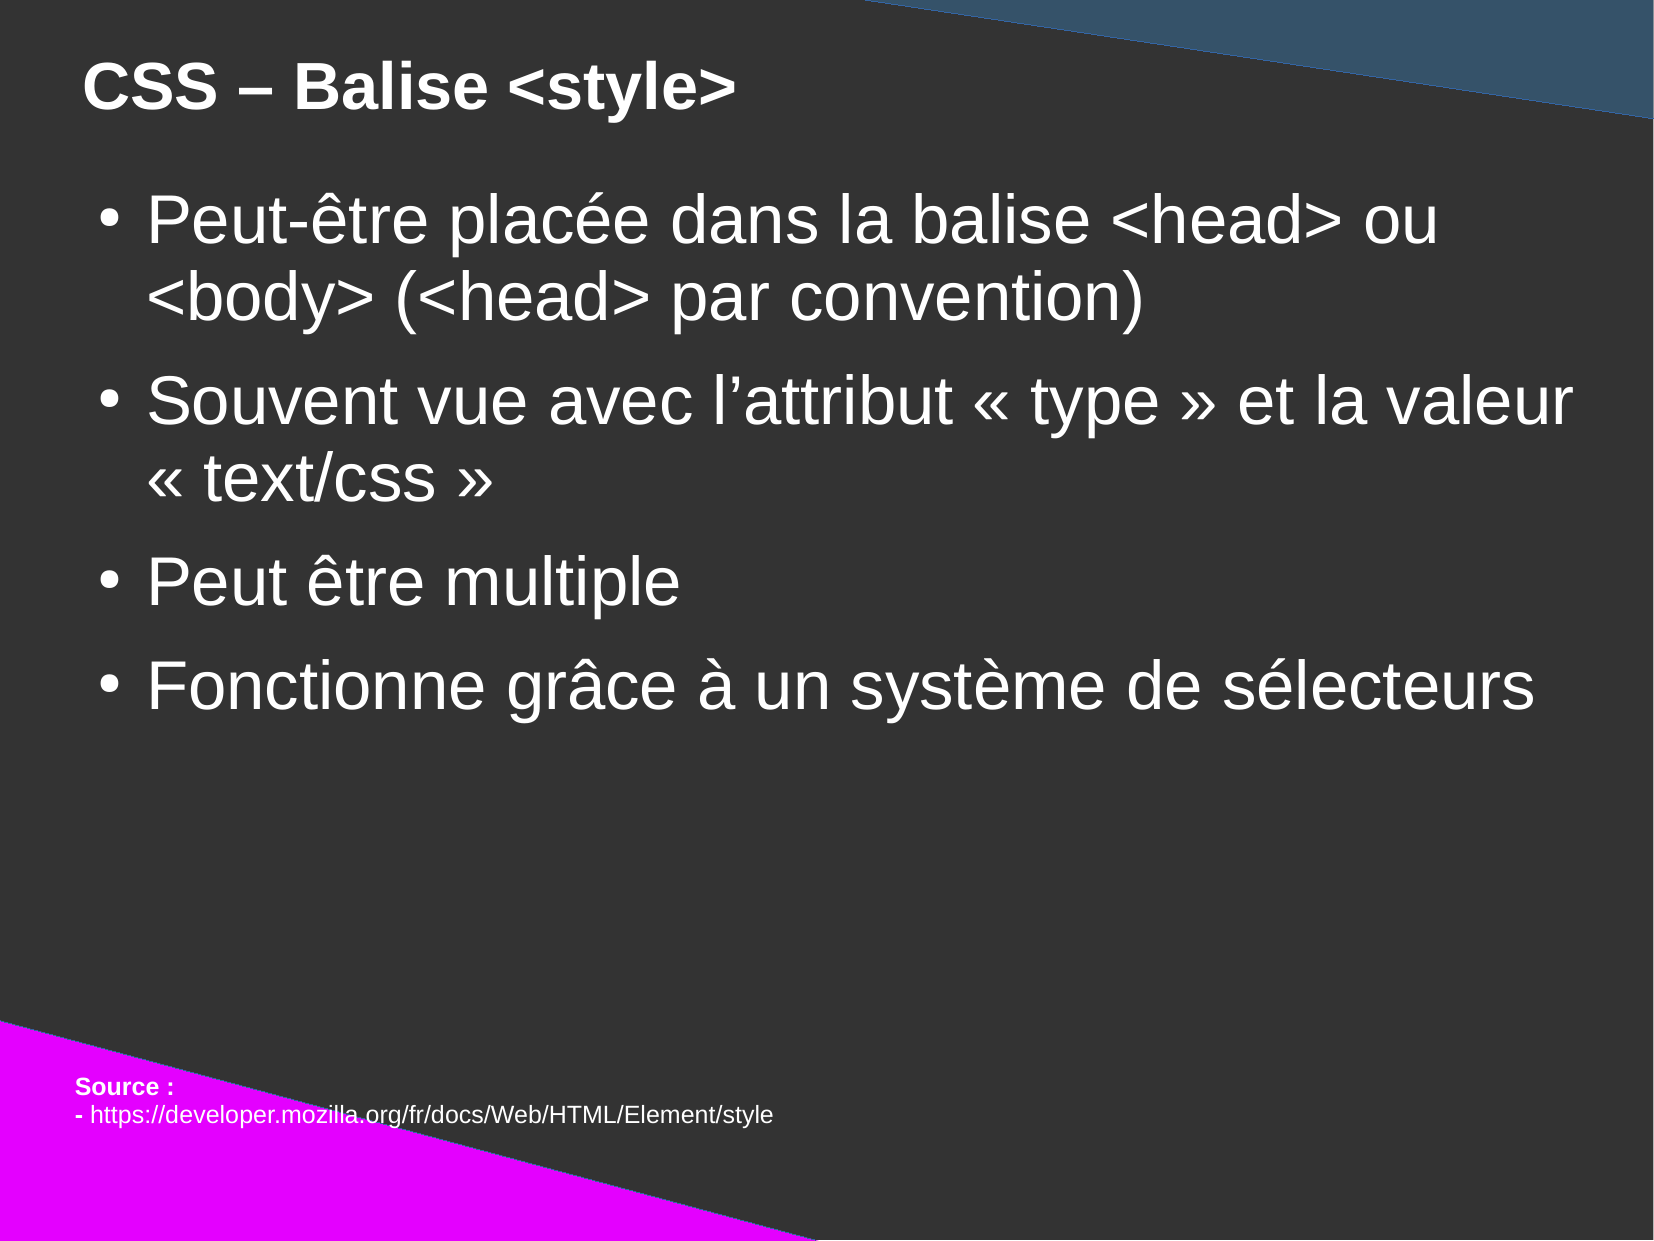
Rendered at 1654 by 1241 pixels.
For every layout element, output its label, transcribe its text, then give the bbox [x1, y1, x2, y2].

list Peut-être placée dans la balise <head> ou <body> (<head> par convention) Souvent vue avec l’attribut « type » et la valeur « text/css » Peut être multiple Fonctionne grâce à un système de sélecteurs [80, 180, 1605, 733]
text_box Source : - https://developer.mozilla.org/fr/docs/Web/HTML/Element/style [59, 1065, 1546, 1241]
title CSS – Balise <style> [82, 49, 1571, 152]
text_box [0, 1020, 165, 1241]
text_box [865, 0, 1654, 119]
